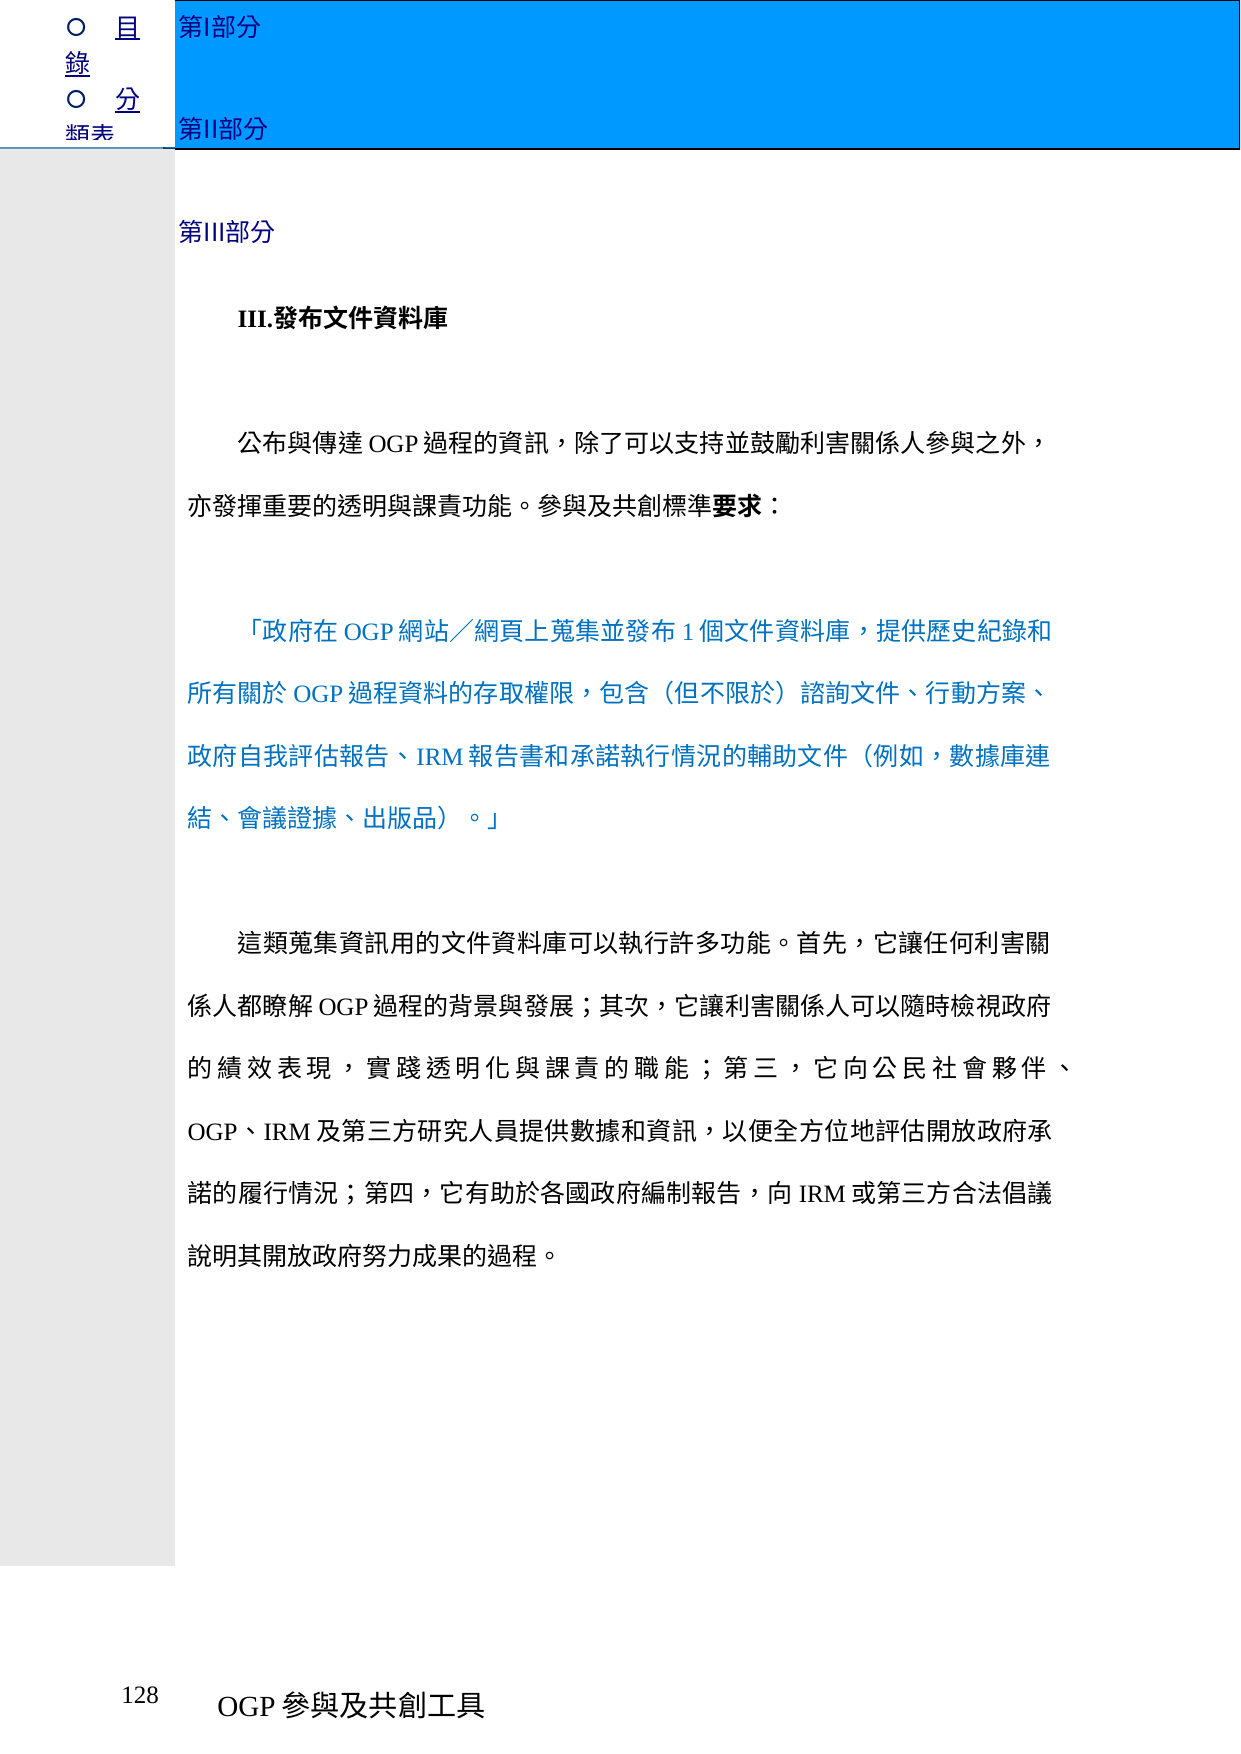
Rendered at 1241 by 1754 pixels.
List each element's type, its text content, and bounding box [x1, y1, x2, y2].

text 「政府在OGP網站／網頁上蒐集並發布1個文件資料庫，提供歷史紀錄和所有關於OGP過程資料的存取權限，包含（但不限於）諮詢文件、行動方案、政府自我評估報告、IRM報告書和承諾執行情況的輔助文件（例如，數據庫連結、會議證據、出版品）。」 [187, 587, 1053, 837]
text 這類蒐集資訊用的文件資料庫可以執行許多功能。首先，它讓任何利害關係人都瞭解OGP過程的背景與發展；其次，它讓利害關係人可以隨時檢視政府的績效表現，實踐透明化與課責的職能；第三，它向公民社會夥伴、OGP、IRM及第三方研究人員提供數據和資訊，以便全方位地評估開放政府承諾的履行情況；第四，它有助於各國政府編制報告，向IRM或第三方合法倡議說明其開放政府努力成果的過程。 [187, 900, 1053, 1275]
text III.發布文件資料庫 [187, 275, 1053, 337]
text 公布與傳達OGP過程的資訊，除了可以支持並鼓勵利害關係人參與之外，亦發揮重要的透明與課責功能。參與及共創標準要求： [187, 400, 1053, 525]
